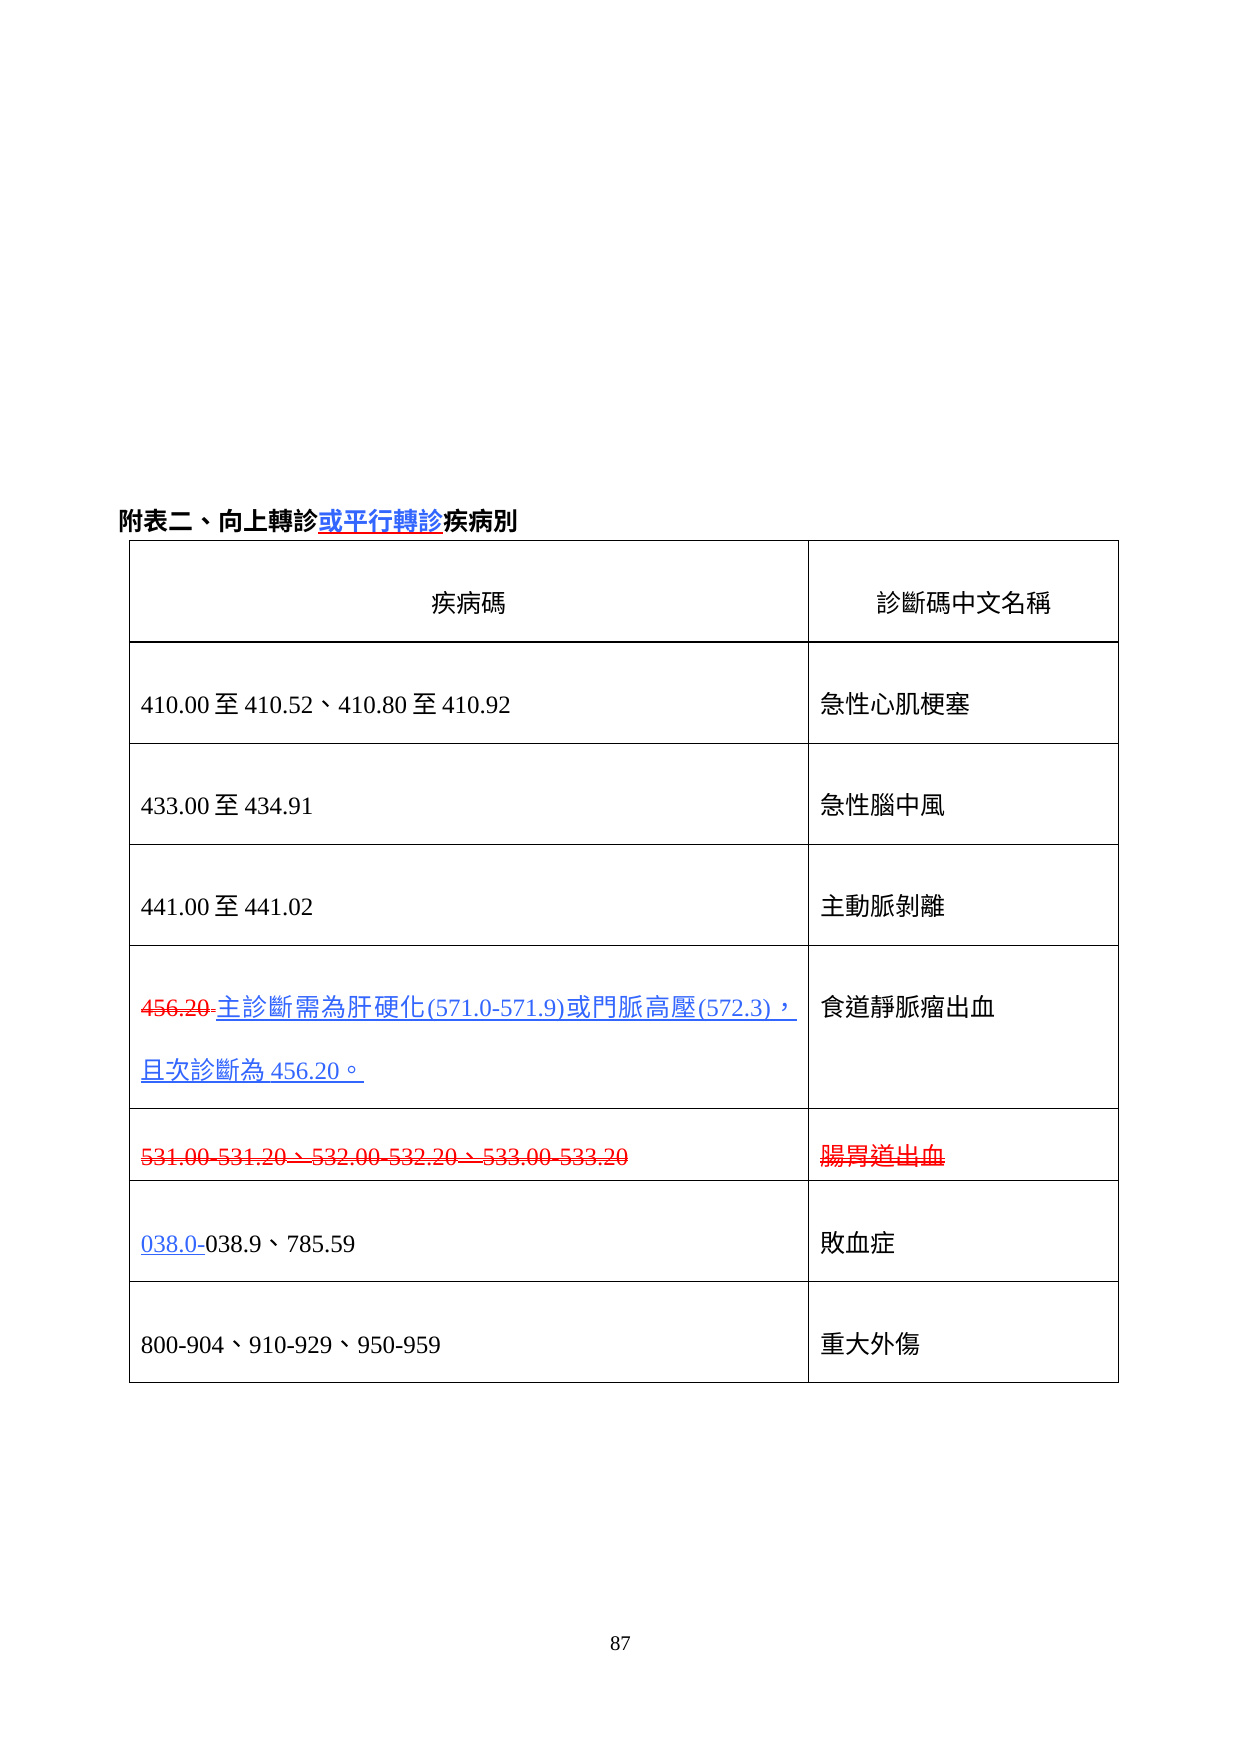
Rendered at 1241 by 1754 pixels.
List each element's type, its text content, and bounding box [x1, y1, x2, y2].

table_cell 410.00至410.52、410.80至410.92 [130, 643, 808, 742]
text 附表二、向上轉診或平行轉診疾病別 [118, 478, 1122, 540]
table_cell 800-904、910-929、950-959 [130, 1282, 808, 1382]
table_cell 腸胃道出血 [809, 1109, 1118, 1180]
table_header 診斷碼中文名稱 [809, 541, 1118, 641]
table_cell 主動脈剝離 [809, 845, 1118, 944]
table_cell 重大外傷 [809, 1282, 1118, 1382]
table_cell 急性腦中風 [809, 744, 1118, 843]
table_cell 食道靜脈瘤出血 [809, 946, 1118, 1108]
table_cell 531.00-531.20、532.00-532.20、533.00-533.20 [130, 1109, 808, 1180]
table_cell 441.00至441.02 [130, 845, 808, 944]
table_cell 433.00至434.91 [130, 744, 808, 843]
table_header 疾病碼 [130, 541, 808, 641]
table_cell 急性心肌梗塞 [809, 643, 1118, 742]
table_cell 敗血症 [809, 1181, 1118, 1281]
table_cell 038.0-038.9、785.59 [130, 1181, 808, 1281]
table_cell 456.20主診斷需為肝硬化(571.0-571.9)或門脈高壓(572.3)，且次診斷為456.20。 [130, 946, 808, 1108]
